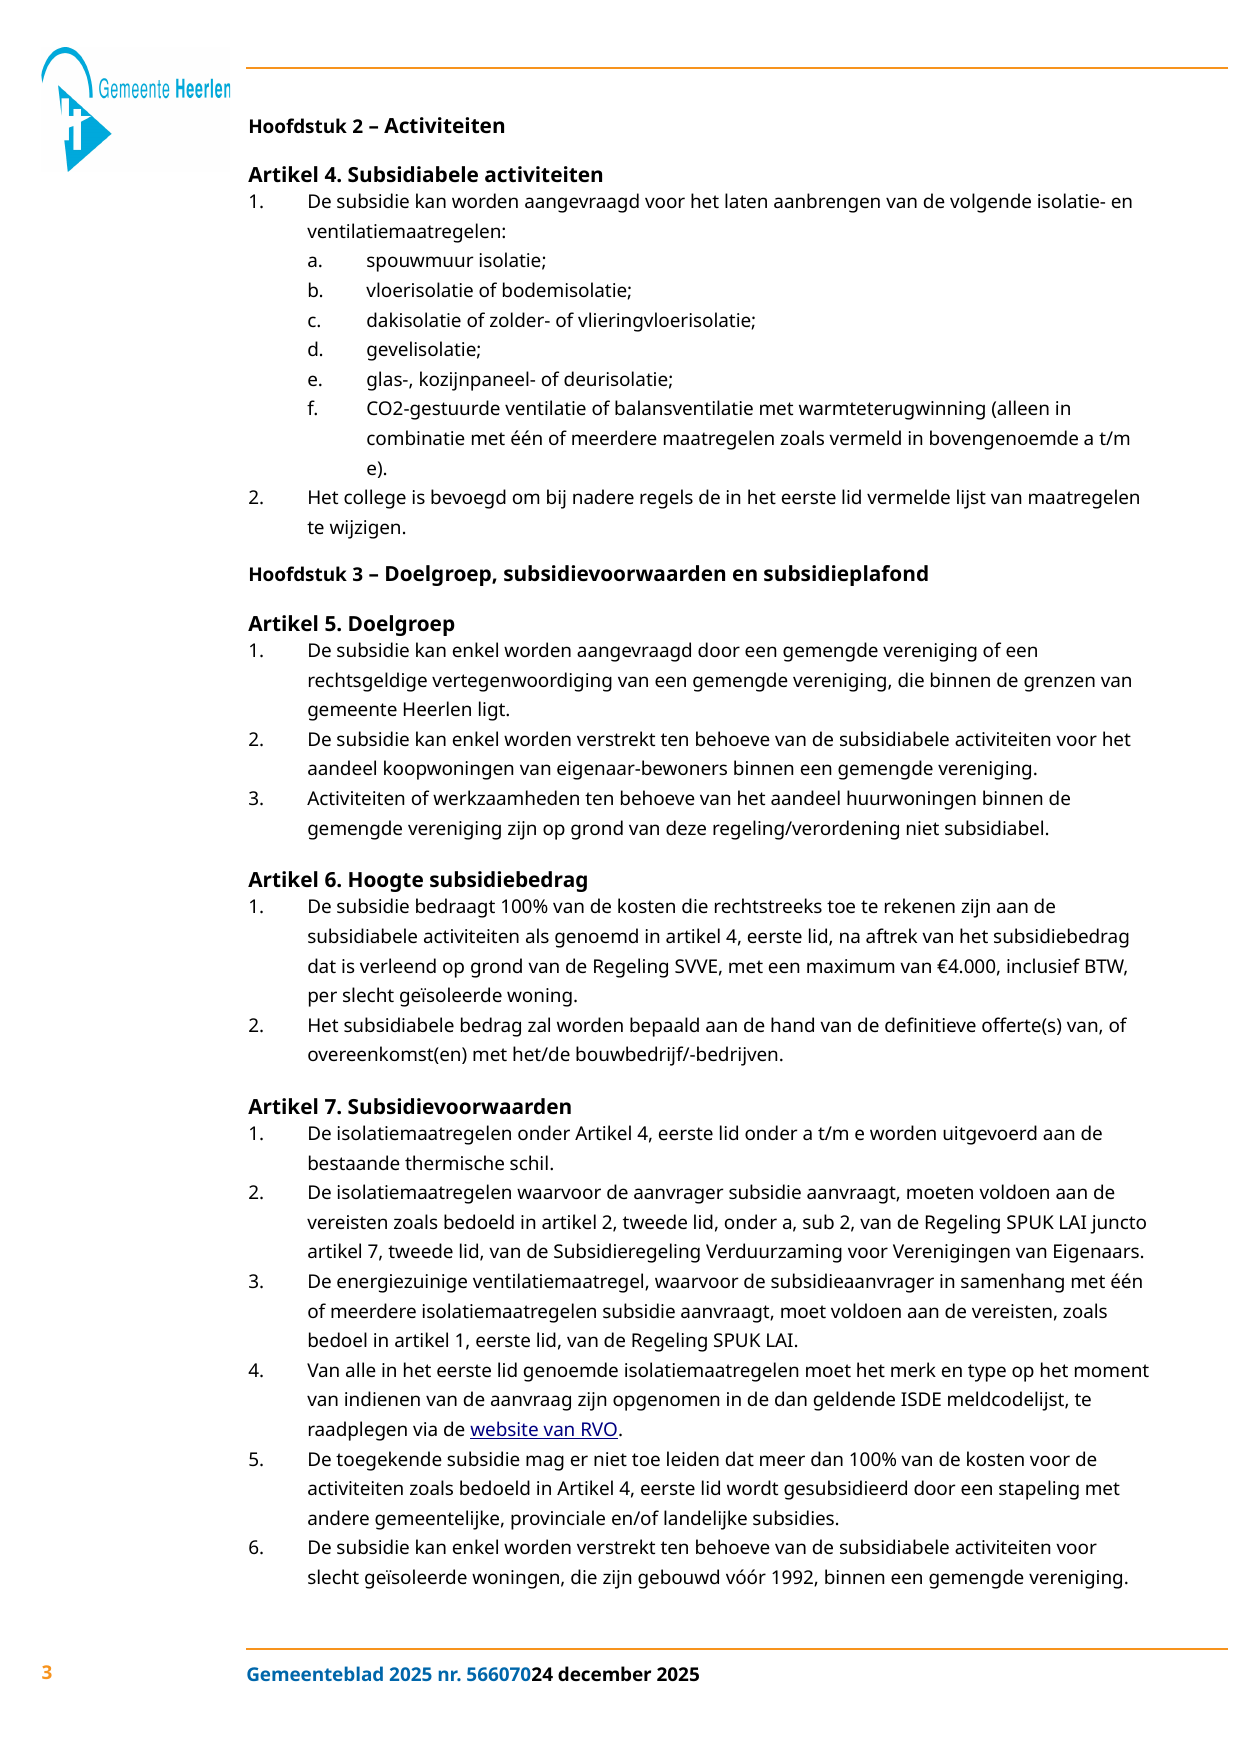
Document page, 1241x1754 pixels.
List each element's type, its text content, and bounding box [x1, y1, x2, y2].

list vloerisolatie of bodemisolatie; [307, 277, 1152, 303]
list De isolatiemaatregelen onder Artikel 4, eerste lid onder a t/m e worden uitgevoerd aan de bestaande thermische schil. [248, 1120, 1152, 1176]
list De toegekende subsidie mag er niet toe leiden dat meer dan 100% van de kosten voor de activiteiten zoals bedoeld in Artikel 4, eerste lid wordt gesubsidieerd door een stapeling met andere gemeentelijke, provinciale en/of landelijke subsidies. [248, 1446, 1152, 1531]
text Hoofdstuk 3 – Doelgroep, subsidievoorwaarden en subsidieplafond [248, 559, 1152, 588]
list dakisolatie of zolder- of vlieringvloerisolatie; [307, 307, 1152, 333]
picture [41, 47, 59, 70]
list De energiezuinige ventilatiemaatregel, waarvoor de subsidieaanvrager in samenhang met één of meerdere isolatiemaatregelen subsidie aanvraagt, moet voldoen aan de vereisten, zoals bedoel in artikel 1, eerste lid, van de Regeling SPUK LAI. [248, 1268, 1152, 1353]
text Artikel 4. Subsidiabele activiteiten [248, 160, 1152, 188]
list CO2-gestuurde ventilatie of balansventilatie met warmteterugwinning (alleen in combinatie met één of meerdere maatregelen zoals vermeld in bovengenoemde a t/m e). [307, 396, 1152, 481]
list glas-, kozijnpaneel- of deurisolatie; [307, 366, 1152, 392]
list gevelisolatie; [307, 336, 1152, 362]
list Van alle in het eerste lid genoemde isolatiemaatregelen moet het merk en type op het moment van indienen van de aanvraag zijn opgenomen in de dan geldende ISDE meldcodelijst, te raadplegen via de website van RVO. [248, 1357, 1152, 1442]
list De subsidie kan enkel worden verstrekt ten behoeve van de subsidiabele activiteiten voor slecht geïsoleerde woningen, die zijn gebouwd vóór 1992, binnen een gemengde vereniging. [248, 1534, 1152, 1590]
list De subsidie bedraagt 100% van de kosten die rechtstreeks toe te rekenen zijn aan de subsidiabele activiteiten als genoemd in artikel 4, eerste lid, na aftrek van het subsidiebedrag dat is verleend op grond van de Regeling SVVE, met een maximum van €4.000, inclusief BTW, per slecht geïsoleerde woning. [248, 894, 1152, 1008]
list De subsidie kan enkel worden verstrekt ten behoeve van de subsidiabele activiteiten voor het aandeel koopwoningen van eigenaar-bewoners binnen een gemengde vereniging. [248, 726, 1152, 781]
list Het subsidiabele bedrag zal worden bepaald aan de hand van de definitieve offerte(s) van, of overeenkomst(en) met het/de bouwbedrijf/-bedrijven. [248, 1012, 1152, 1067]
list Activiteiten of werkzaamheden ten behoeve van het aandeel huurwoningen binnen de gemengde vereniging zijn op grond van deze regeling/verordening niet subsidiabel. [248, 785, 1152, 841]
picture [41, 47, 231, 172]
list De subsidie kan worden aangevraagd voor het laten aanbrengen van de volgende isolatie- en ventilatiemaatregelen: [248, 188, 1152, 244]
text Hoofdstuk 2 – Activiteiten [248, 111, 1152, 139]
text Artikel 7. Subsidievoorwaarden [248, 1092, 1152, 1120]
list De subsidie kan enkel worden aangevraagd door een gemengde vereniging of een rechtsgeldige vertegenwoordiging van een gemengde vereniging, die binnen de grenzen van gemeente Heerlen ligt. [248, 637, 1152, 722]
text Artikel 5. Doelgroep [248, 609, 1152, 637]
list spouwmuur isolatie; [307, 248, 1152, 273]
text Artikel 6. Hoogte subsidiebedrag [248, 865, 1152, 894]
list Het college is bevoegd om bij nadere regels de in het eerste lid vermelde lijst van maatregelen te wijzigen. [248, 484, 1152, 540]
list De isolatiemaatregelen waarvoor de aanvrager subsidie aanvraagt, moeten voldoen aan de vereisten zoals bedoeld in artikel 2, tweede lid, onder a, sub 2, van de Regeling SPUK LAI juncto artikel 7, tweede lid, van de Subsidieregeling Verduurzaming voor Verenigingen van Eigenaars. [248, 1179, 1152, 1264]
